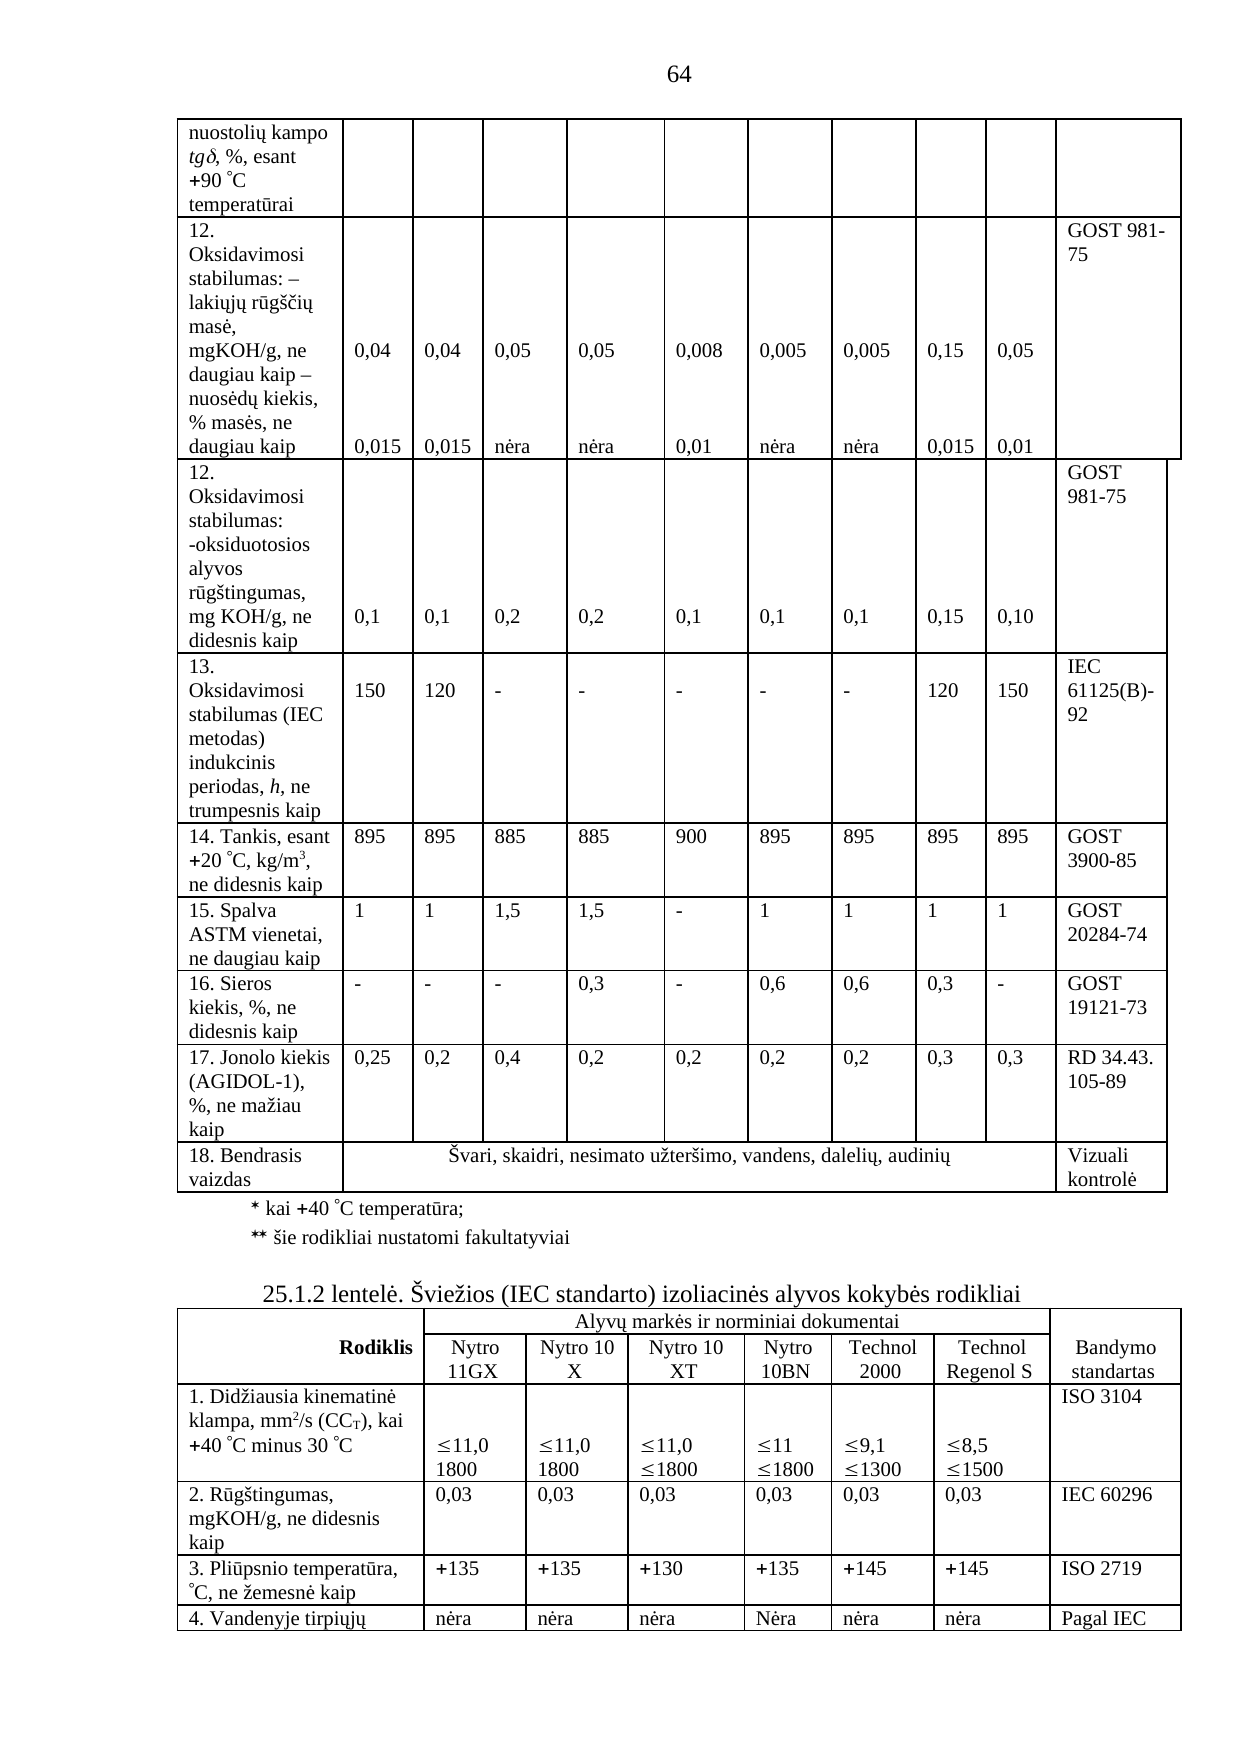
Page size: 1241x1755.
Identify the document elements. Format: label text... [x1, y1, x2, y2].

table_cell [178, 1309, 423, 1333]
table_cell 135 [425, 1556, 525, 1604]
table_cell 150 [987, 654, 1055, 822]
table_cell 2. Rūgštingumas, mgKOH/g, ne didesnis kaip [178, 1482, 423, 1554]
table_cell 145 [935, 1556, 1049, 1604]
table_cell 1 [344, 898, 412, 970]
table_cell 13. Oksidavimosi stabilumas (IEC metodas) indukcinis periodas, h, ne trumpesnis kaip [178, 654, 342, 822]
table_cell 1,5 [484, 898, 566, 970]
table_cell 0,15 0,015 [917, 218, 985, 458]
table_cell 0,008 0,01 [665, 218, 747, 458]
table_cell nėra [527, 1606, 627, 1630]
table_cell 0,1 [344, 460, 412, 652]
table_cell GOST 981-75 [1057, 218, 1180, 458]
table_cell 0,005 nėra [833, 218, 915, 458]
table_cell [1168, 822, 1181, 896]
table_cell 8,5 1500 [935, 1385, 1049, 1481]
table_cell 1 [414, 898, 482, 970]
table_cell 0,4 [484, 1045, 566, 1141]
table_cell 11 1800 [745, 1385, 831, 1481]
table_cell 0,05 nėra [484, 218, 566, 458]
table_cell RD 34.43. 105-89 [1057, 1045, 1166, 1141]
table_cell 895 [987, 824, 1055, 896]
table_cell [1057, 120, 1180, 216]
table_cell 895 [344, 824, 412, 896]
table_cell [665, 120, 747, 216]
table_cell 0,03 [832, 1482, 933, 1554]
table_cell 0,10 [987, 460, 1055, 652]
table_cell [1168, 1141, 1181, 1191]
table_cell 0,1 [749, 460, 831, 652]
table_cell 0,03 [935, 1482, 1049, 1554]
table_cell Technol 2000 [832, 1335, 933, 1383]
table_cell 15. Spalva ASTM vienetai, ne daugiau kaip [178, 898, 342, 970]
table_cell 1 [833, 898, 915, 970]
table_cell 0,2 [833, 1045, 915, 1141]
table_cell IEC 61125(B)-92 [1057, 654, 1166, 822]
table_cell 0,05 nėra [568, 218, 664, 458]
table_cell 0,2 [749, 1045, 831, 1141]
table_cell Pagal IEC [1051, 1606, 1180, 1630]
table_cell 0,3 [917, 971, 985, 1043]
table_cell 0,2 [568, 460, 664, 652]
table_cell 885 [568, 824, 664, 896]
table_cell 0,1 [414, 460, 482, 652]
table_cell - [414, 971, 482, 1043]
table_cell 0,3 [987, 1045, 1055, 1141]
table_cell 0,2 [484, 460, 566, 652]
table_cell Švari, skaidri, nesimato užteršimo, vandens, dalelių, audinių [344, 1143, 1055, 1191]
table_cell GOST 981-75 [1057, 460, 1166, 652]
table_cell 900 [665, 824, 747, 896]
table_cell 0,3 [917, 1045, 985, 1141]
table_cell 0,005 nėra [749, 218, 831, 458]
table_cell Vizuali kontrolė [1057, 1143, 1166, 1191]
table_cell Alyvų markės ir norminiai dokumentai [425, 1309, 1049, 1333]
table_cell nėra [425, 1606, 525, 1630]
table_cell 0,1 [665, 460, 747, 652]
table_cell 0,6 [833, 971, 915, 1043]
table_cell 16. Sieros kiekis, %, ne didesnis kaip [178, 971, 342, 1043]
table_cell 1. Didžiausia kinematinė klampa, mm2/s (CCT), kai 40 C minus 30 C [178, 1385, 423, 1481]
table_cell 0,03 [527, 1482, 627, 1554]
table_cell Nytro 10 X [527, 1335, 627, 1383]
table_cell 11,0 1800 [527, 1385, 627, 1481]
table_cell 895 [414, 824, 482, 896]
table_cell 0,03 [745, 1482, 831, 1554]
table_cell 3. Pliūpsnio temperatūra, C, ne žemesnė kaip [178, 1556, 423, 1604]
table_cell 120 [917, 654, 985, 822]
table_cell [1168, 652, 1181, 822]
table_cell 1,5 [568, 898, 664, 970]
table_cell [484, 120, 566, 216]
table_cell 0,2 [568, 1045, 664, 1141]
table_cell Technol Regenol S [935, 1335, 1049, 1383]
table_cell 0,2 [665, 1045, 747, 1141]
text  šie rodikliai nustatomi fakultatyviai [177, 1221, 1181, 1250]
table_cell 895 [917, 824, 985, 896]
table_cell 14. Tankis, esant 20 C, kg/m3, ne didesnis kaip [178, 824, 342, 896]
table_cell [414, 120, 482, 216]
table_cell Nytro 10BN [745, 1335, 831, 1383]
table_cell 0,6 [749, 971, 831, 1043]
table_cell 135 [745, 1556, 831, 1604]
table_cell 150 [344, 654, 412, 822]
table_cell [1051, 1309, 1180, 1333]
table_cell - [484, 654, 566, 822]
table_cell 1 [917, 898, 985, 970]
table_cell [1168, 460, 1181, 652]
table_cell 0,03 [425, 1482, 525, 1554]
table_cell 0,05 0,01 [987, 218, 1055, 458]
table_cell 895 [833, 824, 915, 896]
table_cell Nėra [745, 1606, 831, 1630]
table_cell 11,0 1800 [425, 1385, 525, 1481]
table_cell 0,1 [833, 460, 915, 652]
table_cell 130 [629, 1556, 744, 1604]
table_cell 18. Bendrasis vaizdas [178, 1143, 342, 1191]
table_cell [917, 120, 985, 216]
table_cell IEC 60296 [1051, 1482, 1180, 1554]
table_cell - [749, 654, 831, 822]
table_cell 120 [414, 654, 482, 822]
table_cell 1 [987, 898, 1055, 970]
table_cell nėra [935, 1606, 1049, 1630]
table_cell Nytro 10 XT [629, 1335, 744, 1383]
table_cell Bandymo standartas [1051, 1333, 1180, 1383]
table_cell [1168, 896, 1181, 970]
table_cell [568, 120, 664, 216]
table_cell 0,03 [629, 1482, 744, 1554]
table_cell - [484, 971, 566, 1043]
table_cell - [344, 971, 412, 1043]
table_cell - [833, 654, 915, 822]
table_cell nėra [832, 1606, 933, 1630]
table_cell 895 [749, 824, 831, 896]
table_cell 0,15 [917, 460, 985, 652]
table_cell [833, 120, 915, 216]
table_cell GOST 3900-85 [1057, 824, 1166, 896]
table_cell 145 [832, 1556, 933, 1604]
table_cell 0,04 0,015 [344, 218, 412, 458]
table_cell 0,25 [344, 1045, 412, 1141]
table_cell 0,2 [414, 1045, 482, 1141]
table_cell ISO 3104 [1051, 1385, 1180, 1481]
table_cell GOST 20284-74 [1057, 898, 1166, 970]
table_cell [987, 120, 1055, 216]
table_cell 11,0 1800 [629, 1385, 744, 1481]
table_cell - [987, 971, 1055, 1043]
table_cell [344, 120, 412, 216]
table_cell - [665, 898, 747, 970]
table_cell 12. Oksidavimosi stabilumas: -oksiduotosios alyvos rūgštingumas, mg KOH/g, ne didesnis kaip [178, 460, 342, 652]
table_header 25.1.2 lentelė. Šviežios (IEC standarto) izoliacinės alyvos kokybės rodikliai [177, 1279, 1181, 1307]
table_cell ISO 2719 [1051, 1556, 1180, 1604]
table_cell 0,3 [568, 971, 664, 1043]
table_cell nuostolių kampo tg, %, esant 90 C temperatūrai [178, 120, 342, 216]
table_cell [1168, 1044, 1181, 1141]
table_cell [749, 120, 831, 216]
table_cell 4. Vandenyje tirpiųjų [178, 1606, 423, 1630]
table_cell 12. Oksidavimosi stabilumas: – lakiųjų rūgščių masė, mgKOH/g, ne daugiau kaip – nuosėdų kiekis, % masės, ne daugiau kaip [178, 218, 342, 458]
text  kai 40 C temperatūra; [177, 1192, 1181, 1221]
table_cell 17. Jonolo kiekis (AGIDOL-1), %, ne mažiau kaip [178, 1045, 342, 1141]
table_cell nėra [629, 1606, 744, 1630]
table_cell [1168, 970, 1181, 1043]
table_cell GOST 19121-73 [1057, 971, 1166, 1043]
table_cell Nytro 11GX [425, 1335, 525, 1383]
table_cell 0,04 0,015 [414, 218, 482, 458]
table_cell 9,1 1300 [832, 1385, 933, 1481]
table_cell Rodiklis [178, 1333, 423, 1383]
table_cell - [665, 654, 747, 822]
table_cell 885 [484, 824, 566, 896]
table_cell 1 [749, 898, 831, 970]
table_cell 135 [527, 1556, 627, 1604]
table_cell - [568, 654, 664, 822]
table_cell - [665, 971, 747, 1043]
